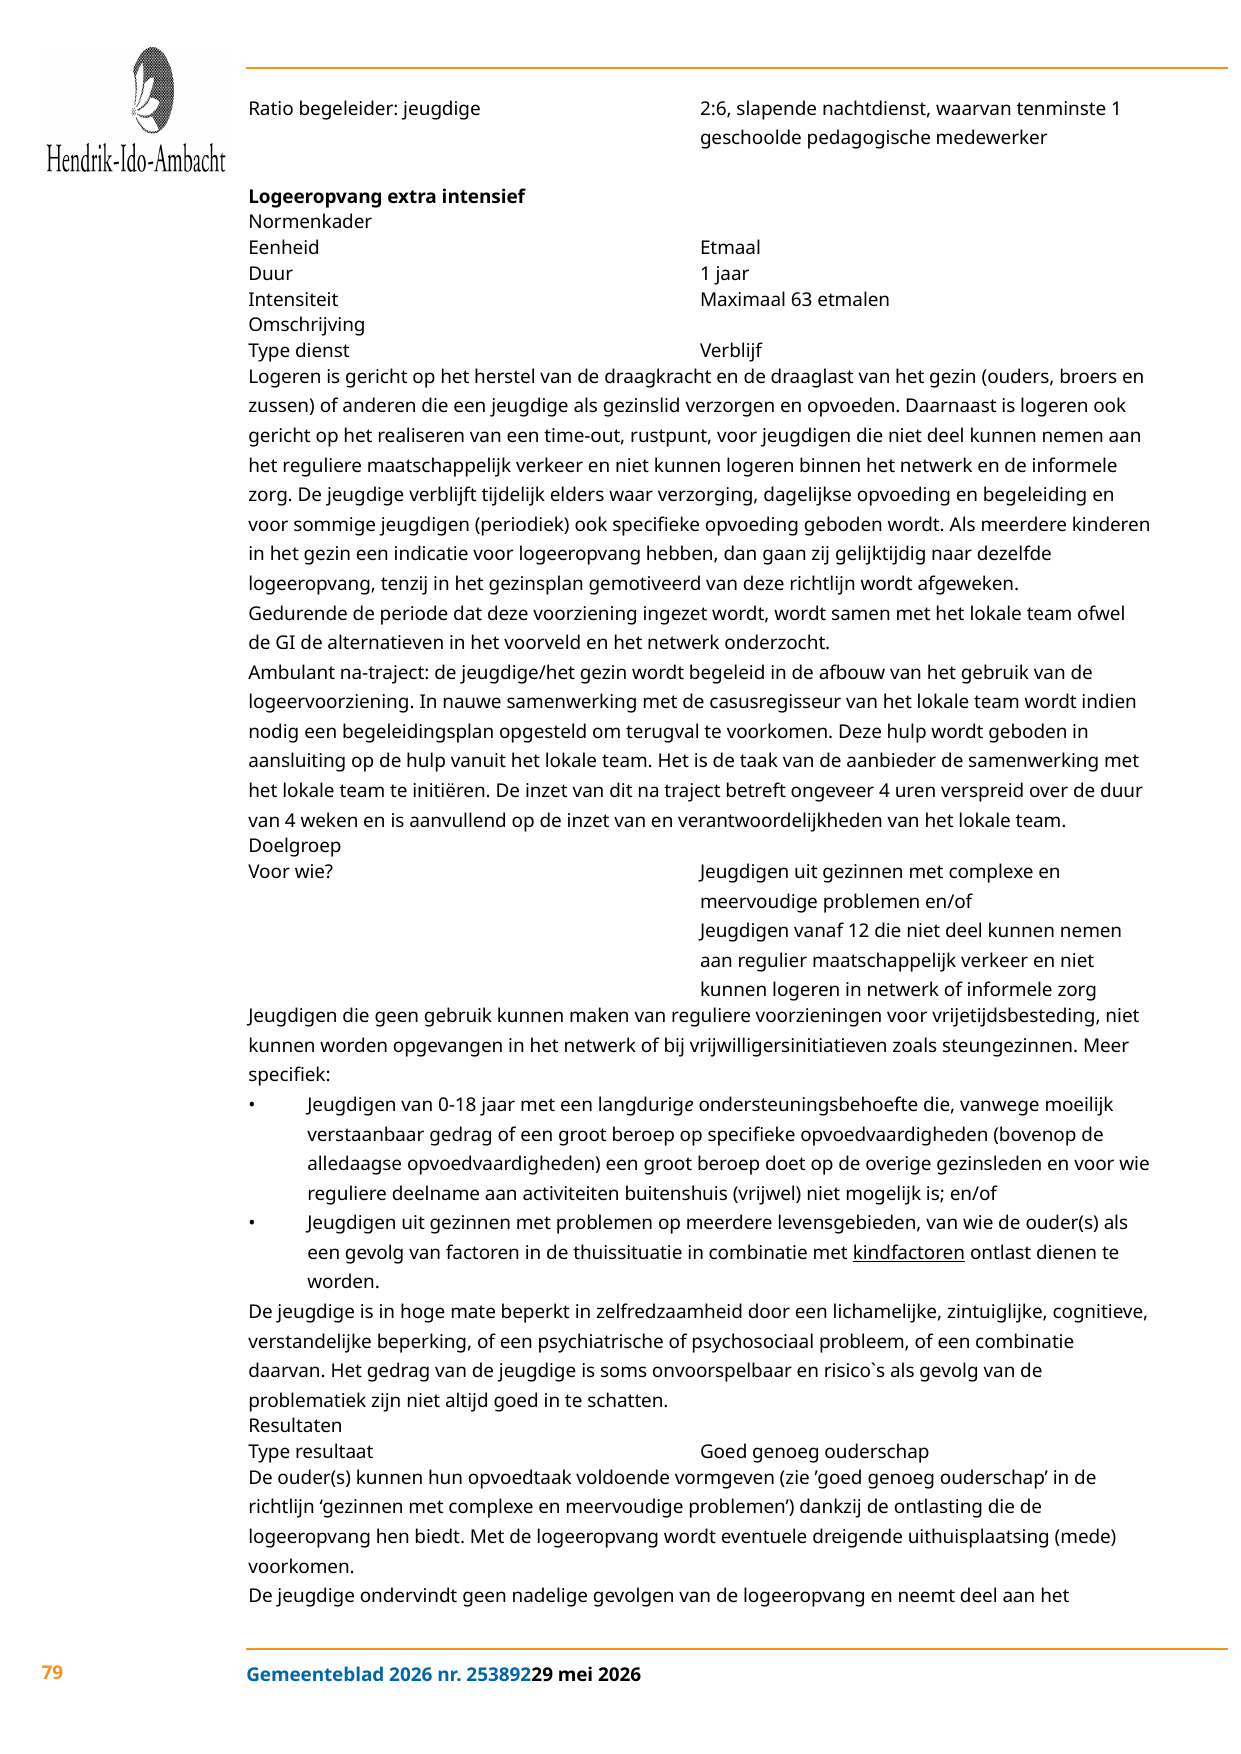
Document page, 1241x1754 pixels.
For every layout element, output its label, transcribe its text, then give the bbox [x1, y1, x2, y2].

table_cell 2:6, slapende nachtdienst, waarvan tenminste 1 geschoolde pedagogische medewerker [700, 95, 1152, 150]
table_cell Ratio begeleider: jeugdige [248, 95, 700, 150]
table_cell Maximaal 63 etmalen [700, 286, 1152, 312]
table_cell Doelgroep [248, 833, 700, 858]
table_cell Jeugdigen uit gezinnen met complexe en meervoudige problemen en/of Jeugdigen vanaf 12 die niet deel kunnen nemen aan regulier maatschappelijk verkeer en niet kunnen logeren in netwerk of informele zorg [700, 858, 1152, 1002]
table_cell Logeren is gericht op het herstel van de draagkracht en de draaglast van het gezin (ouders, broers en zussen) of anderen die een jeugdige als gezinslid verzorgen en opvoeden. Daarnaast is logeren ook gericht op het realiseren van een time-out, rustpunt, voor jeugdigen die niet deel kunnen nemen aan het reguliere maatschappelijk verkeer en niet kunnen logeren binnen het netwerk en de informele zorg. De jeugdige verblijft tijdelijk elders waar verzorging, dagelijkse opvoeding en begeleiding en voor sommige jeugdigen (periodiek) ook specifieke opvoeding geboden wordt. Als meerdere kinderen in het gezin een indicatie voor logeeropvang hebben, dan gaan zij gelijktijdig naar dezelfde logeeropvang, tenzij in het gezinsplan gemotiveerd van deze richtlijn wordt afgeweken. Gedurende de periode dat deze voorziening ingezet wordt, wordt samen met het lokale team ofwel de GI de alternatieven in het voorveld en het netwerk onderzocht. Ambulant na-traject: de jeugdige/het gezin wordt begeleid in de afbouw van het gebruik van de logeervoorziening. In nauwe samenwerking met de casusregisseur van het lokale team wordt indien nodig een begeleidingsplan opgesteld om terugval te voorkomen. Deze hulp wordt geboden in aansluiting op de hulp vanuit het lokale team. Het is de taak van de aanbieder de samenwerking met het lokale team te initiëren. De inzet van dit na traject betreft ongeveer 4 uren verspreid over de duur van 4 weken en is aanvullend op de inzet van en verantwoordelijkheden van het lokale team. [248, 363, 1152, 833]
table_cell De ouder(s) kunnen hun opvoedtaak voldoende vormgeven (zie ’goed genoeg ouderschap’ in de richtlijn ‘gezinnen met complexe en meervoudige problemen’) dankzij de ontlasting die de logeeropvang hen biedt. Met de logeeropvang wordt eventuele dreigende uithuisplaatsing (mede) voorkomen. De jeugdige ondervindt geen nadelige gevolgen van de logeeropvang en neemt deel aan het [248, 1464, 1152, 1608]
table_header Logeeropvang extra intensief [248, 183, 1152, 209]
picture [41, 47, 231, 172]
table_cell Duur [248, 260, 700, 286]
table_cell Normenkader [248, 209, 700, 234]
table_cell Voor wie? [248, 858, 700, 1002]
table_cell Verblijf [700, 338, 1152, 363]
table_cell Jeugdigen die geen gebruik kunnen maken van reguliere voorzieningen voor vrijetijdsbesteding, niet kunnen worden opgevangen in het netwerk of bij vrijwilligersinitiatieven zoals steungezinnen. Meer specifiek: Jeugdigen van 0-18 jaar met een langdurige ondersteuningsbehoefte die, vanwege moeilijk verstaanbaar gedrag of een groot beroep op specifieke opvoedvaardigheden (bovenop de alledaagse opvoedvaardigheden) een groot beroep doet op de overige gezinsleden en voor wie reguliere deelname aan activiteiten buitenshuis (vrijwel) niet mogelijk is; en/of Jeugdigen uit gezinnen met problemen op meerdere levensgebieden, van wie de ouder(s) als een gevolg van factoren in de thuissituatie in combinatie met kindfactoren ontlast dienen te worden. De jeugdige is in hoge mate beperkt in zelfredzaamheid door een lichamelijke, zintuiglijke, cognitieve, verstandelijke beperking, of een psychiatrische of psychosociaal probleem, of een combinatie daarvan. Het gedrag van de jeugdige is soms onvoorspelbaar en risico`s als gevolg van de problematiek zijn niet altijd goed in te schatten. [248, 1003, 1152, 1413]
table_cell [700, 1413, 1152, 1438]
table_cell [700, 833, 1152, 858]
table_cell [700, 209, 1152, 234]
table_cell Omschrijving [248, 312, 700, 337]
table_cell Resultaten [248, 1413, 700, 1438]
table_cell Etmaal [700, 235, 1152, 260]
table_cell Eenheid [248, 235, 700, 260]
table_cell Type dienst [248, 338, 700, 363]
table_cell 1 jaar [700, 260, 1152, 286]
table_cell Goed genoeg ouderschap [700, 1439, 1152, 1464]
table_cell [700, 312, 1152, 337]
table_cell Type resultaat [248, 1439, 700, 1464]
table_cell Intensiteit [248, 286, 700, 312]
